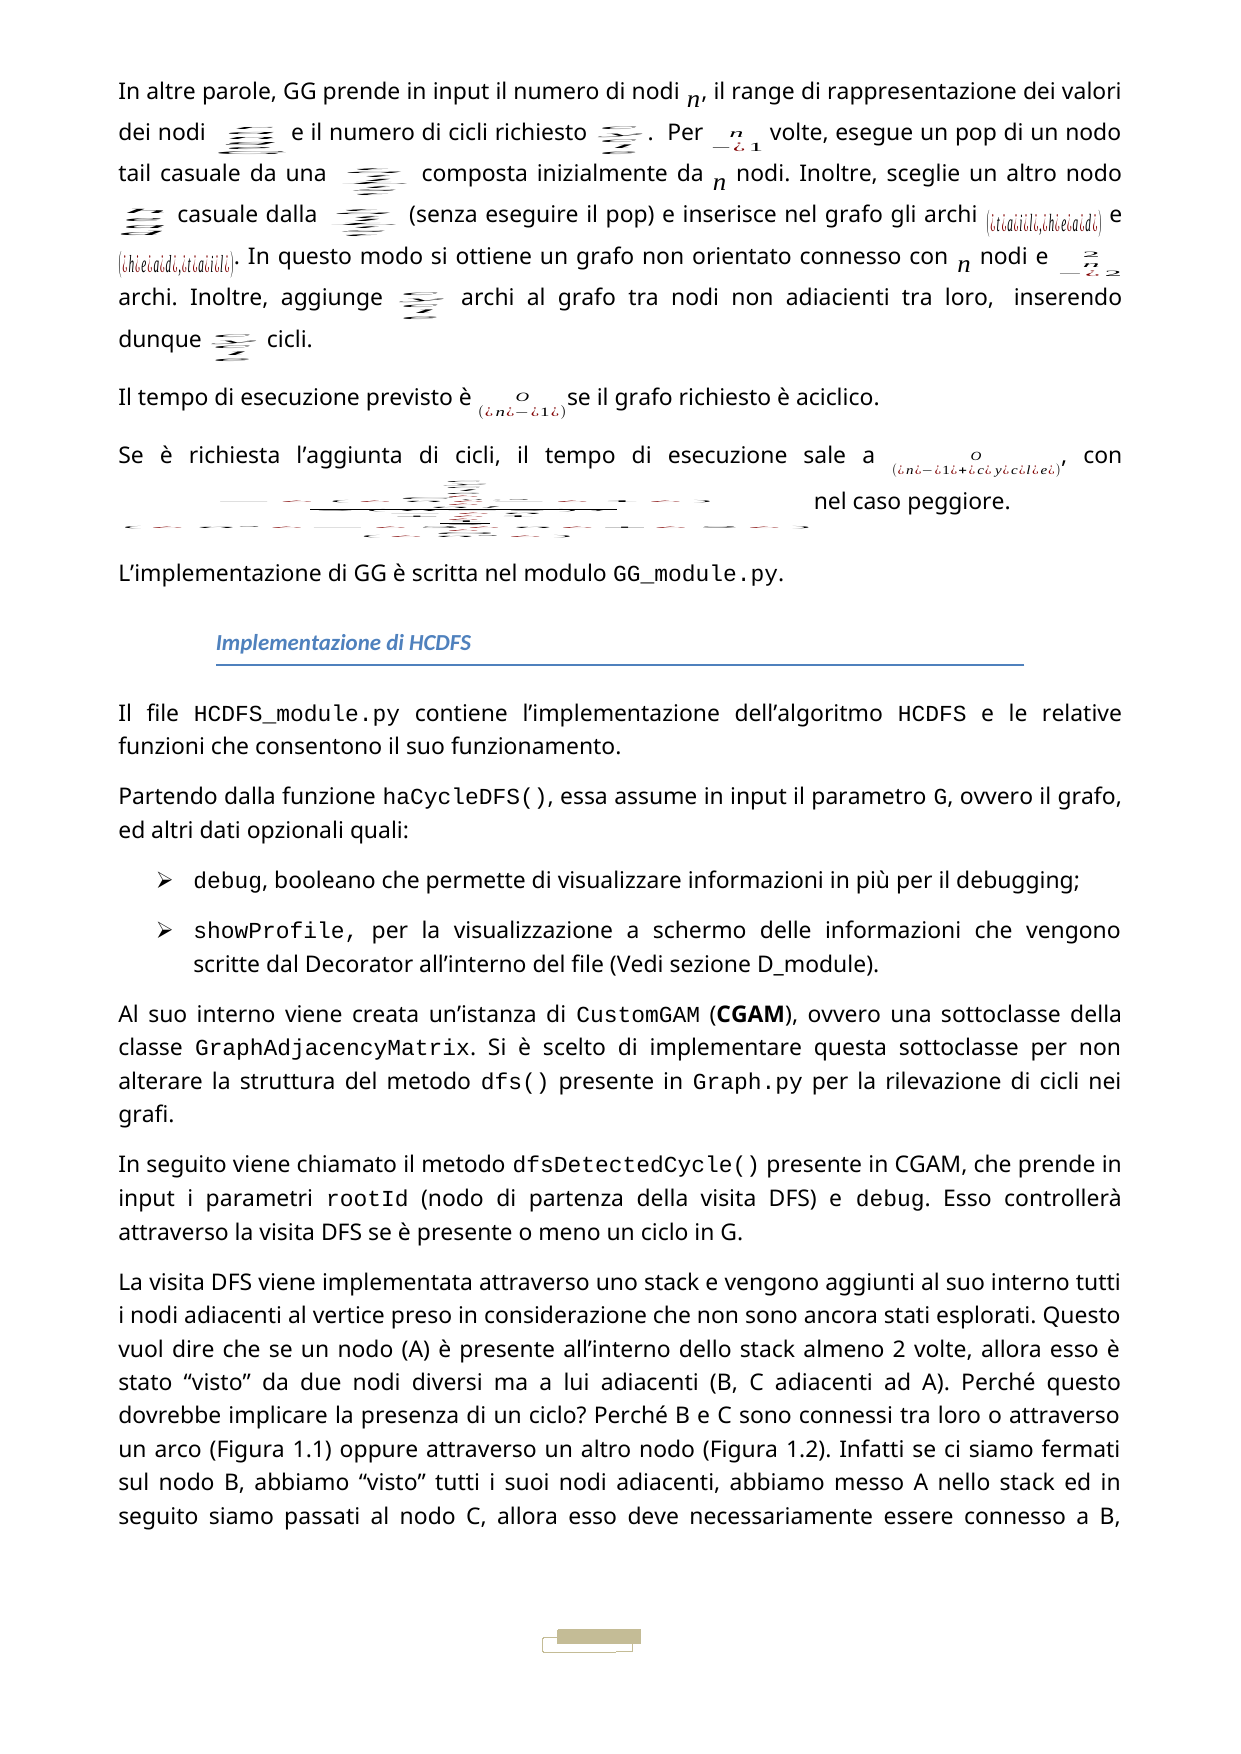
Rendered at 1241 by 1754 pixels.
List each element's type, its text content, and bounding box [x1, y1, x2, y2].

text La visita DFS viene implementata attraverso uno stack e vengono aggiunti al suo interno tutti i nodi adiacenti al vertice preso in considerazione che non sono ancora stati esplorati. Questo vuol dire che se un nodo (A) è presente all’interno dello stack almeno 2 volte, allora esso è stato “visto” da due nodi diversi ma a lui adiacenti (B, C adiacenti ad A). Perché questo dovrebbe implicare la presenza di un ciclo? Perché B e C sono connessi tra loro o attraverso un arco (Figura 1.1) oppure attraverso un altro nodo (Figura 1.2). Infatti se ci siamo fermati sul nodo B, abbiamo “visto” tutti i suoi nodi adiacenti, abbiamo messo A nello stack ed in seguito siamo passati al nodo C, allora esso deve necessariamente essere connesso a B, [118, 1266, 1122, 1531]
text Se è richiesta l’aggiunta di cicli, il tempo di esecuzione sale a , con nel caso peggiore. [118, 439, 1122, 538]
text In seguito viene chiamato il metodo dfsDetectedCycle() presente in CGAM, che prende in input i parametri rootId (nodo di partenza della visita DFS) e debug. Esso controllerà attraverso la visita DFS se è presente o meno un ciclo in G. [118, 1148, 1122, 1247]
list showProfile, per la visualizzazione a schermo delle informazioni che vengono scritte dal Decorator all’interno del file (Vedi sezione D_module). [156, 914, 1122, 979]
text Al suo interno viene creata un’istanza di CustomGAM (CGAM), ovvero una sottoclasse della classe GraphAdjacencyMatrix. Si è scelto di implementare questa sottoclasse per non alterare la struttura del metodo dfs() presente in Graph.py per la rilevazione di cicli nei grafi. [118, 998, 1122, 1129]
text Il file HCDFS_module.py contiene l’implementazione dell’algoritmo HCDFS e le relative funzioni che consentono il suo funzionamento. [118, 697, 1122, 761]
text In altre parole, GG prende in input il numero di nodi , il range di rappresentazione dei valori dei nodi e il numero di cicli richiesto . Per volte, esegue un pop di un nodo tail casuale da una composta inizialmente da nodi. Inoltre, sceglie un altro nodo casuale dalla (senza eseguire il pop) e inserisce nel grafo gli archi e . In questo modo si ottiene un grafo non orientato connesso con nodi e archi. Inoltre, aggiunge archi al grafo tra nodi non adiacienti tra loro, inserendo dunque cicli. [118, 75, 1122, 362]
text Il tempo di esecuzione previsto è se il grafo richiesto è aciclico. [118, 381, 1122, 420]
text Implementazione di HCDFS [216, 628, 1024, 664]
text Partendo dalla funzione haCycleDFS(), essa assume in input il parametro G, ovvero il grafo, ed altri dati opzionali quali: [118, 780, 1122, 845]
list debug, booleano che permette di visualizzare informazioni in più per il debugging; [156, 864, 1122, 895]
text L’implementazione di GG è scritta nel modulo GG_module.py. [118, 557, 1122, 588]
